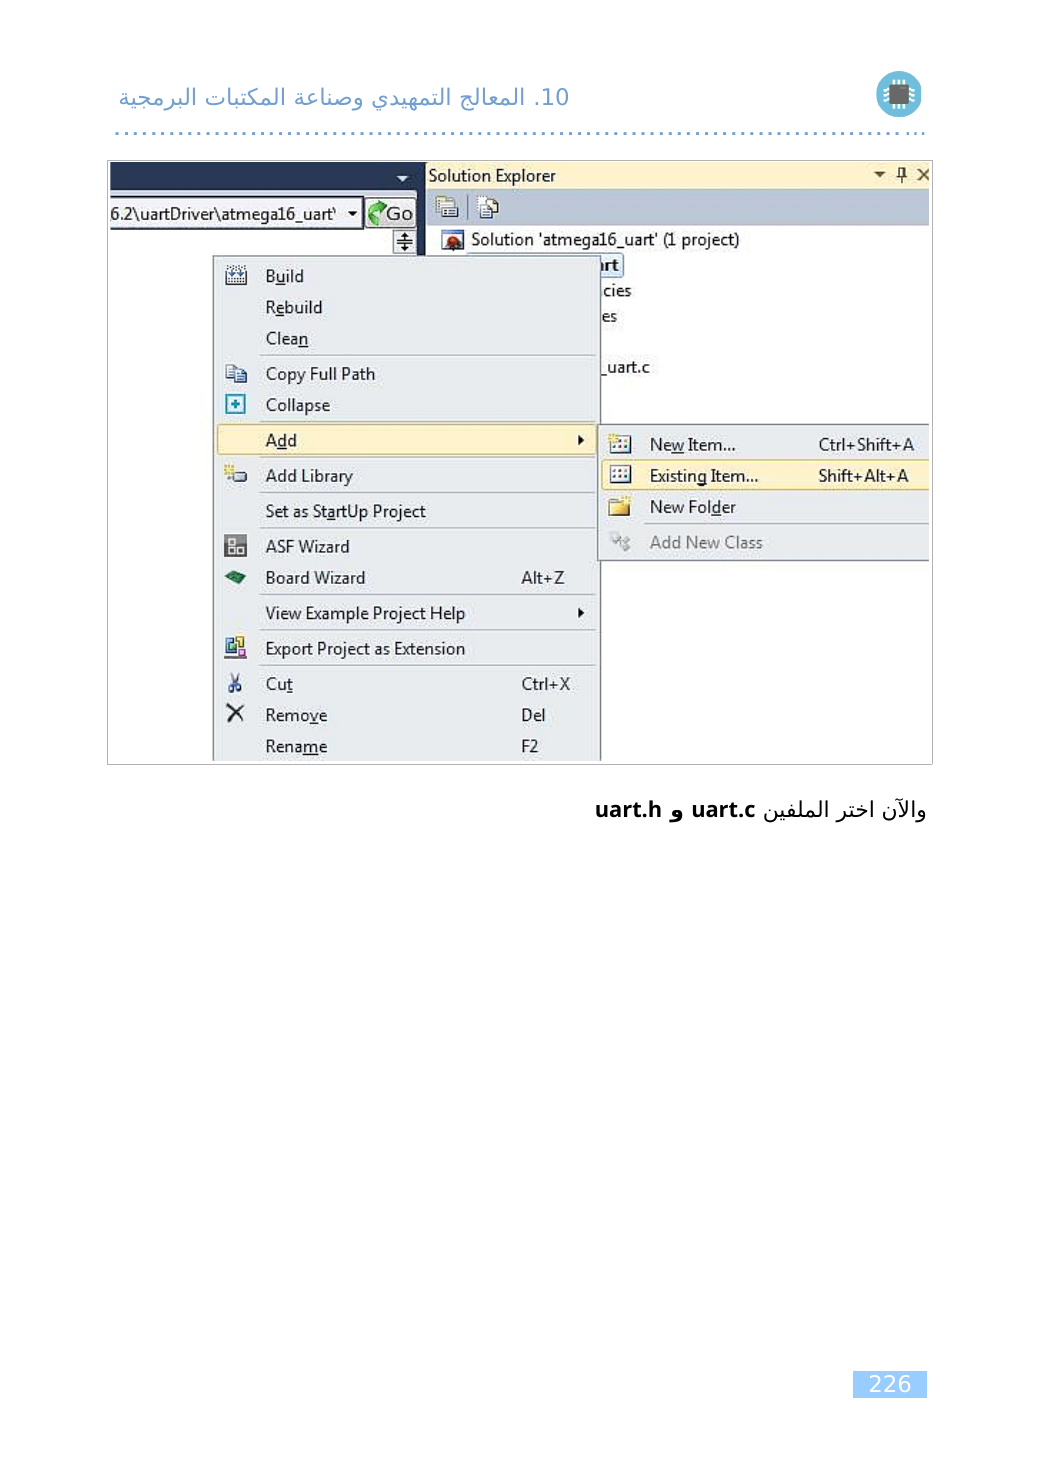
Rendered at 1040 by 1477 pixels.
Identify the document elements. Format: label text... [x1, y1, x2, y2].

picture [110, 162, 929, 761]
text والآن اختر الملفين uart.c و uart.h [112, 794, 927, 824]
picture [876, 71, 922, 117]
